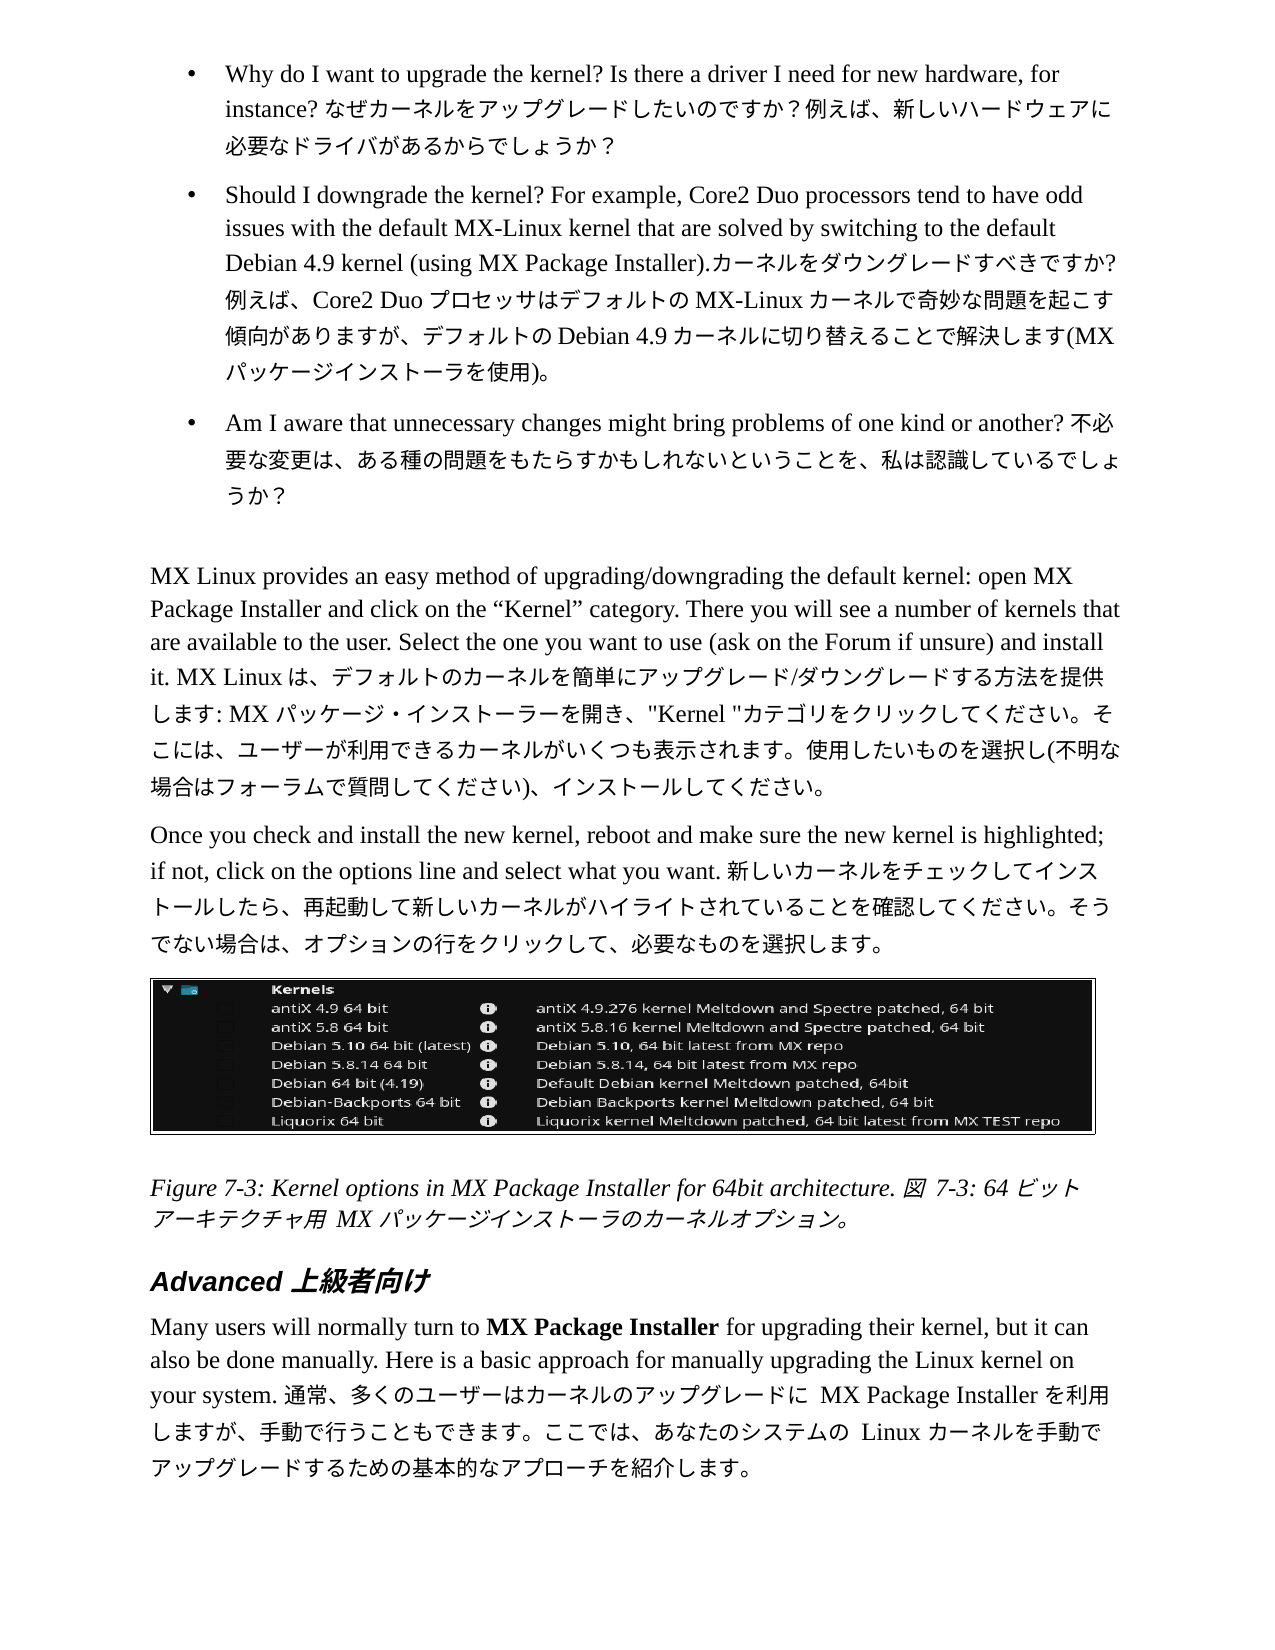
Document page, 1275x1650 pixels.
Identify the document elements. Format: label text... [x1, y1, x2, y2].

text Many users will normally turn to MX Package Installer for upgrading their kernel, but it can also be done manually. Here is a basic approach for manually upgrading the Linux kernel on your system. 通常、多くのユーザーはカーネルのアップグレードに MX Package Installer を利用しますが、手動で行うこともできます。ここでは、あなたのシステムの Linux カーネルを手動でアップグレードするための基本的なアプローチを紹介します。 [150, 1312, 1125, 1482]
text Figure 7-3: Kernel options in MX Package Installer for 64bit architecture. 図 7-3: 64 ビットアーキテクチャ用 MX パッケージインストーラのカーネルオプション。 [150, 1171, 1125, 1234]
list Why do I want to upgrade the kernel? Is there a driver I need for new hardware, for instance? なぜカーネルをアップグレードしたいのですか？例えば、新しいハードウェアに必要なドライバがあるからでしょうか？ [187, 59, 1125, 161]
list Am I aware that unnecessary changes might bring problems of one kind or another? 不必要な変更は、ある種の問題をもたらすかもしれないということを、私は認識しているでしょうか？ [187, 406, 1125, 511]
list Should I downgrade the kernel? For example, Core2 Duo processors tend to have odd issues with the default MX-Linux kernel that are solved by switching to the default Debian 4.9 kernel (using MX Package Installer).カーネルをダウングレードすべきですか?例えば、Core2 DuoプロセッサはデフォルトのMX-Linuxカーネルで奇妙な問題を起こす傾向がありますが、デフォルトのDebian 4.9カーネルに切り替えることで解決します(MXパッケージインストーラを使用)。 [187, 180, 1125, 387]
text MX Linux provides an easy method of upgrading/downgrading the default kernel: open MX Package Installer and click on the “Kernel” category. There you will see a number of kernels that are available to the user. Select the one you want to use (ask on the Forum if unsure) and install it. MX Linuxは、デフォルトのカーネルを簡単にアップグレード/ダウングレードする方法を提供します: MX パッケージ・インストーラーを開き、"Kernel "カテゴリをクリックしてください。そこには、ユーザーが利用できるカーネルがいくつも表示されます。使用したいものを選択し(不明な場合はフォーラムで質問してください)、インストールしてください。 [150, 561, 1125, 801]
subtitle Advanced 上級者向け [150, 1259, 1125, 1299]
text Once you check and install the new kernel, reboot and make sure the new kernel is highlighted; if not, click on the options line and select what you want. 新しいカーネルをチェックしてインストールしたら、再起動して新しいカーネルがハイライトされていることを確認してください。そうでない場合は、オプションの行をクリックして、必要なものを選択します。 [150, 820, 1125, 958]
picture [153, 980, 1092, 1131]
